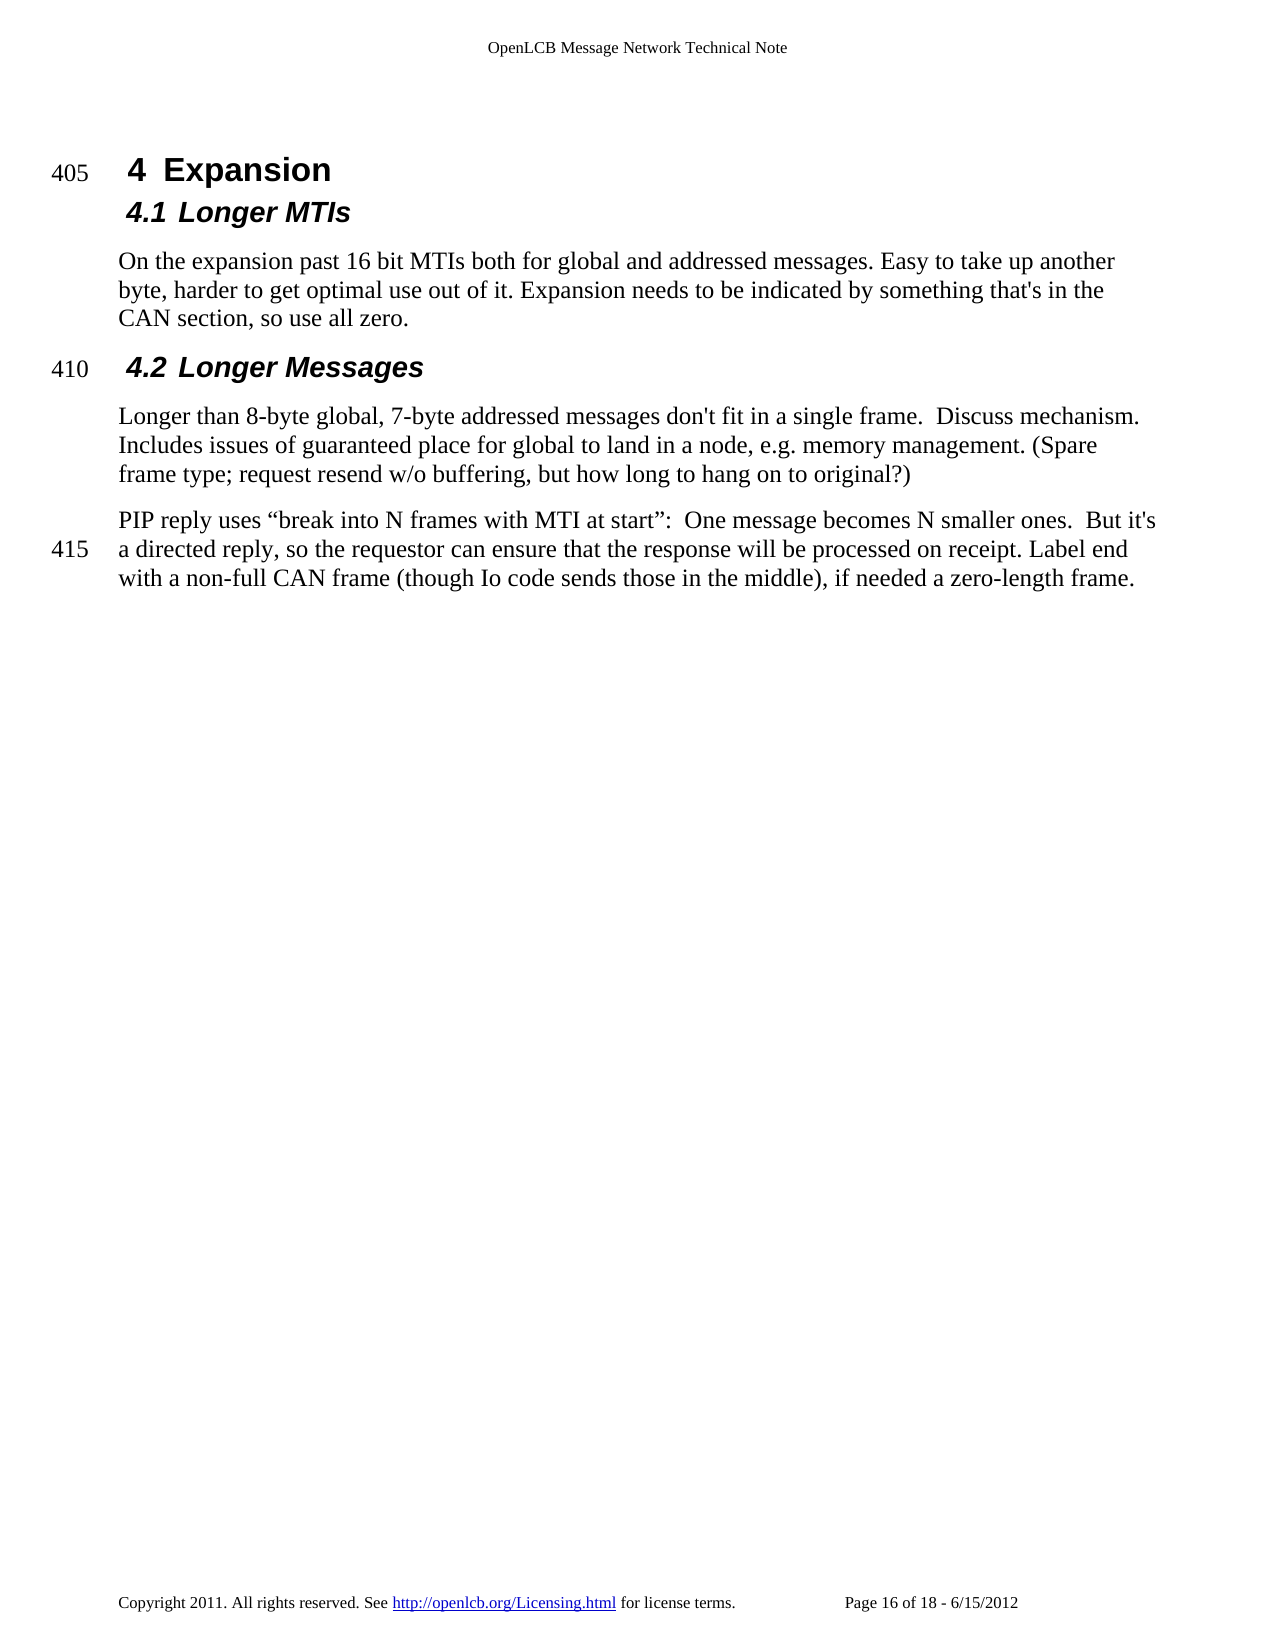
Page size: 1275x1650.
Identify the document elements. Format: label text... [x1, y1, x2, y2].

subtitle Expansion [118, 150, 1157, 188]
subtitle Longer Messages [118, 350, 1157, 383]
text On the expansion past 16 bit MTIs both for global and addressed messages. Easy to take up another byte, harder to get optimal use out of it. Expansion needs to be indicated by something that's in the CAN section, so use all zero. [118, 246, 1157, 332]
subtitle Longer MTIs [118, 195, 1157, 228]
text Longer than 8-byte global, 7-byte addressed messages don't fit in a single frame. Discuss mechanism. Includes issues of guaranteed place for global to land in a node, e.g. memory management. (Spare frame type; request resend w/o buffering, but how long to hang on to original?) [118, 401, 1157, 487]
text PIP reply uses “break into N frames with MTI at start”: One message becomes N smaller ones. But it's a directed reply, so the requestor can ensure that the response will be processed on receipt. Label end with a non-full CAN frame (though Io code sends those in the middle), if needed a zero-length frame. [118, 505, 1157, 591]
